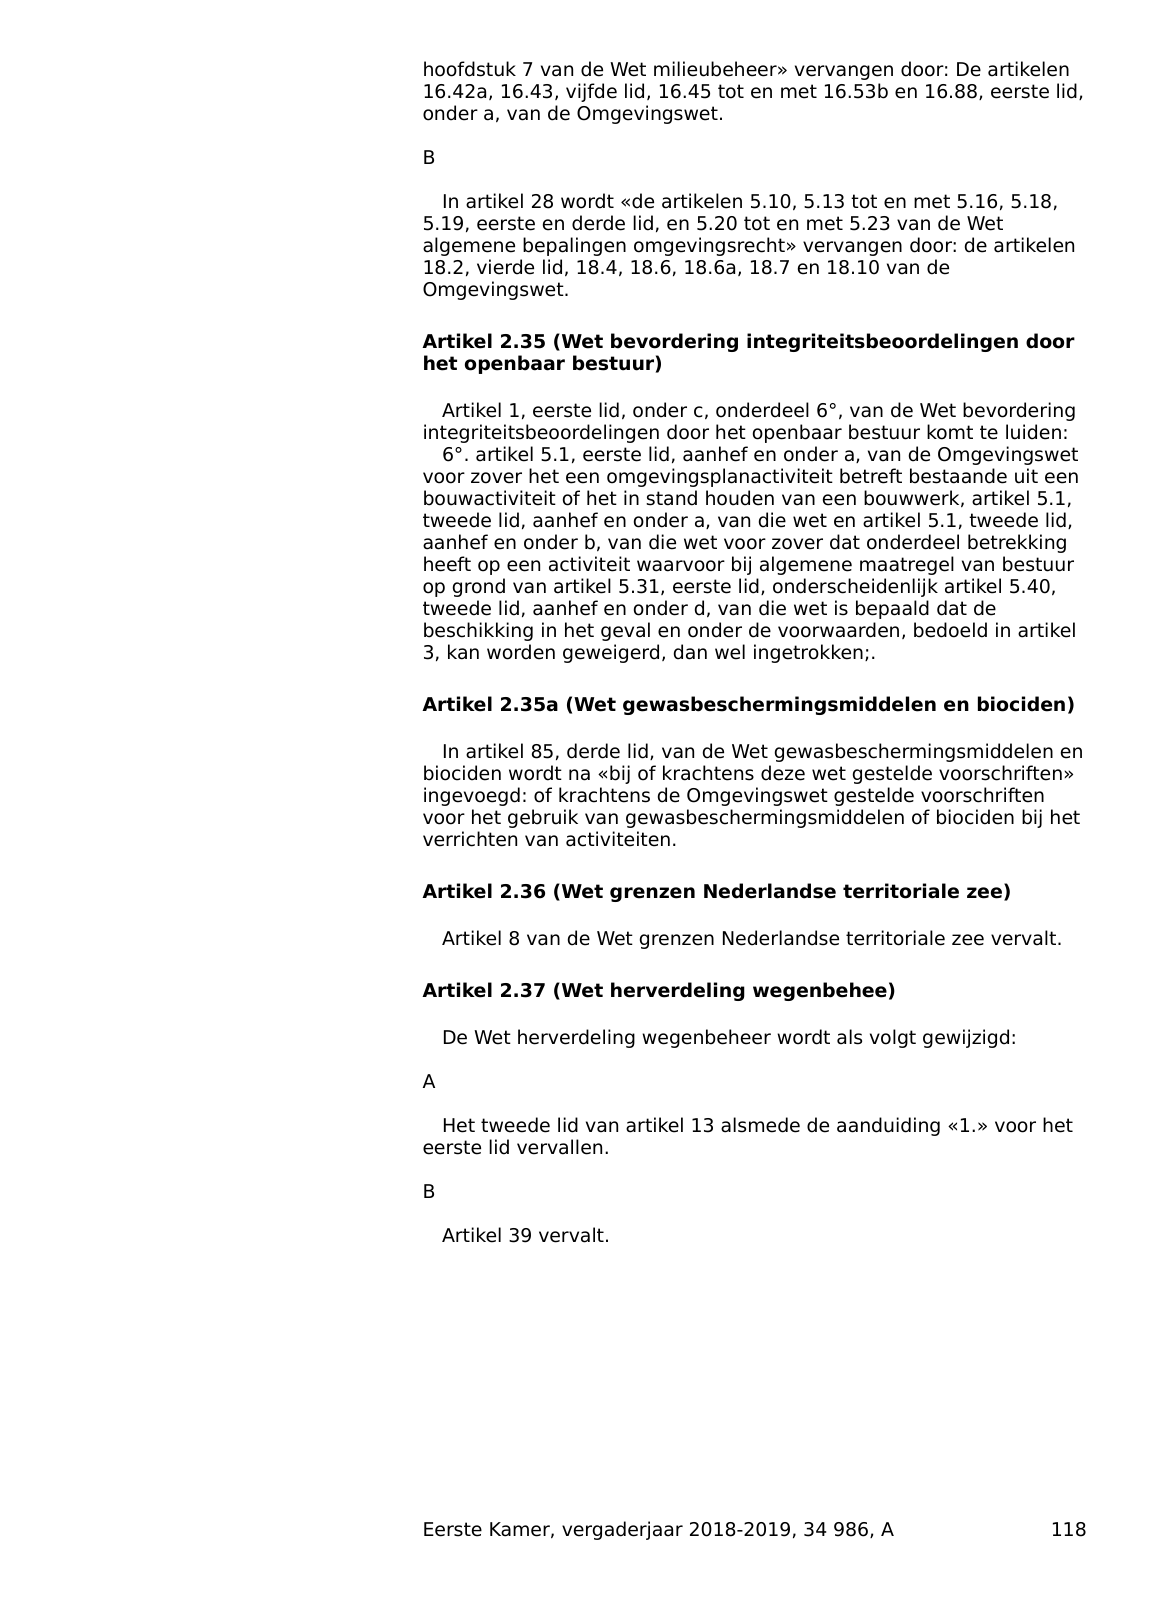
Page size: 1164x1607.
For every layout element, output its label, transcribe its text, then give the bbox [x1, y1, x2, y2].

subtitle Artikel 2.37 (Wet herverdeling wegenbehee) [422, 980, 1087, 1002]
text De Wet herverdeling wegenbeheer wordt als volgt gewijzigd: [422, 1027, 1087, 1049]
text In artikel 85, derde lid, van de Wet gewasbeschermingsmiddelen en biociden wordt na «bij of krachtens deze wet gestelde voorschriften» ingevoegd: of krachtens de Omgevingswet gestelde voorschriften voor het gebruik van gewasbeschermingsmiddelen of biociden bij het verrichten van activiteiten. [422, 741, 1087, 851]
text A [422, 1071, 1087, 1093]
subtitle Artikel 2.35 (Wet bevordering integriteitsbeoordelingen door het openbaar bestuur) [422, 331, 1087, 375]
text hoofdstuk 7 van de Wet milieubeheer» vervangen door: De artikelen 16.42a, 16.43, vijfde lid, 16.45 tot en met 16.53b en 16.88, eerste lid, onder a, van de Omgevingswet. [422, 59, 1087, 125]
text Artikel 1, eerste lid, onder c, onderdeel 6°, van de Wet bevordering integriteitsbeoordelingen door het openbaar bestuur komt te luiden: [422, 400, 1087, 444]
subtitle Artikel 2.36 (Wet grenzen Nederlandse territoriale zee) [422, 881, 1087, 903]
subtitle Artikel 2.35a (Wet gewasbeschermingsmiddelen en biociden) [422, 694, 1087, 716]
text Artikel 39 vervalt. [422, 1225, 1087, 1247]
text B [422, 1181, 1087, 1203]
text In artikel 28 wordt «de artikelen 5.10, 5.13 tot en met 5.16, 5.18, 5.19, eerste en derde lid, en 5.20 tot en met 5.23 van de Wet algemene bepalingen omgevingsrecht» vervangen door: de artikelen 18.2, vierde lid, 18.4, 18.6, 18.6a, 18.7 en 18.10 van de Omgevingswet. [422, 191, 1087, 301]
text 6°. artikel 5.1, eerste lid, aanhef en onder a, van de Omgevingswet voor zover het een omgevingsplanactiviteit betreft bestaande uit een bouwactiviteit of het in stand houden van een bouwwerk, artikel 5.1, tweede lid, aanhef en onder a, van die wet en artikel 5.1, tweede lid, aanhef en onder b, van die wet voor zover dat onderdeel betrekking heeft op een activiteit waarvoor bij algemene maatregel van bestuur op grond van artikel 5.31, eerste lid, onderscheidenlijk artikel 5.40, tweede lid, aanhef en onder d, van die wet is bepaald dat de beschikking in het geval en onder de voorwaarden, bedoeld in artikel 3, kan worden geweigerd, dan wel ingetrokken;. [422, 444, 1087, 664]
text Het tweede lid van artikel 13 alsmede de aanduiding «1.» voor het eerste lid vervallen. [422, 1115, 1087, 1159]
text Artikel 8 van de Wet grenzen Nederlandse territoriale zee vervalt. [422, 928, 1087, 950]
text B [422, 147, 1087, 169]
